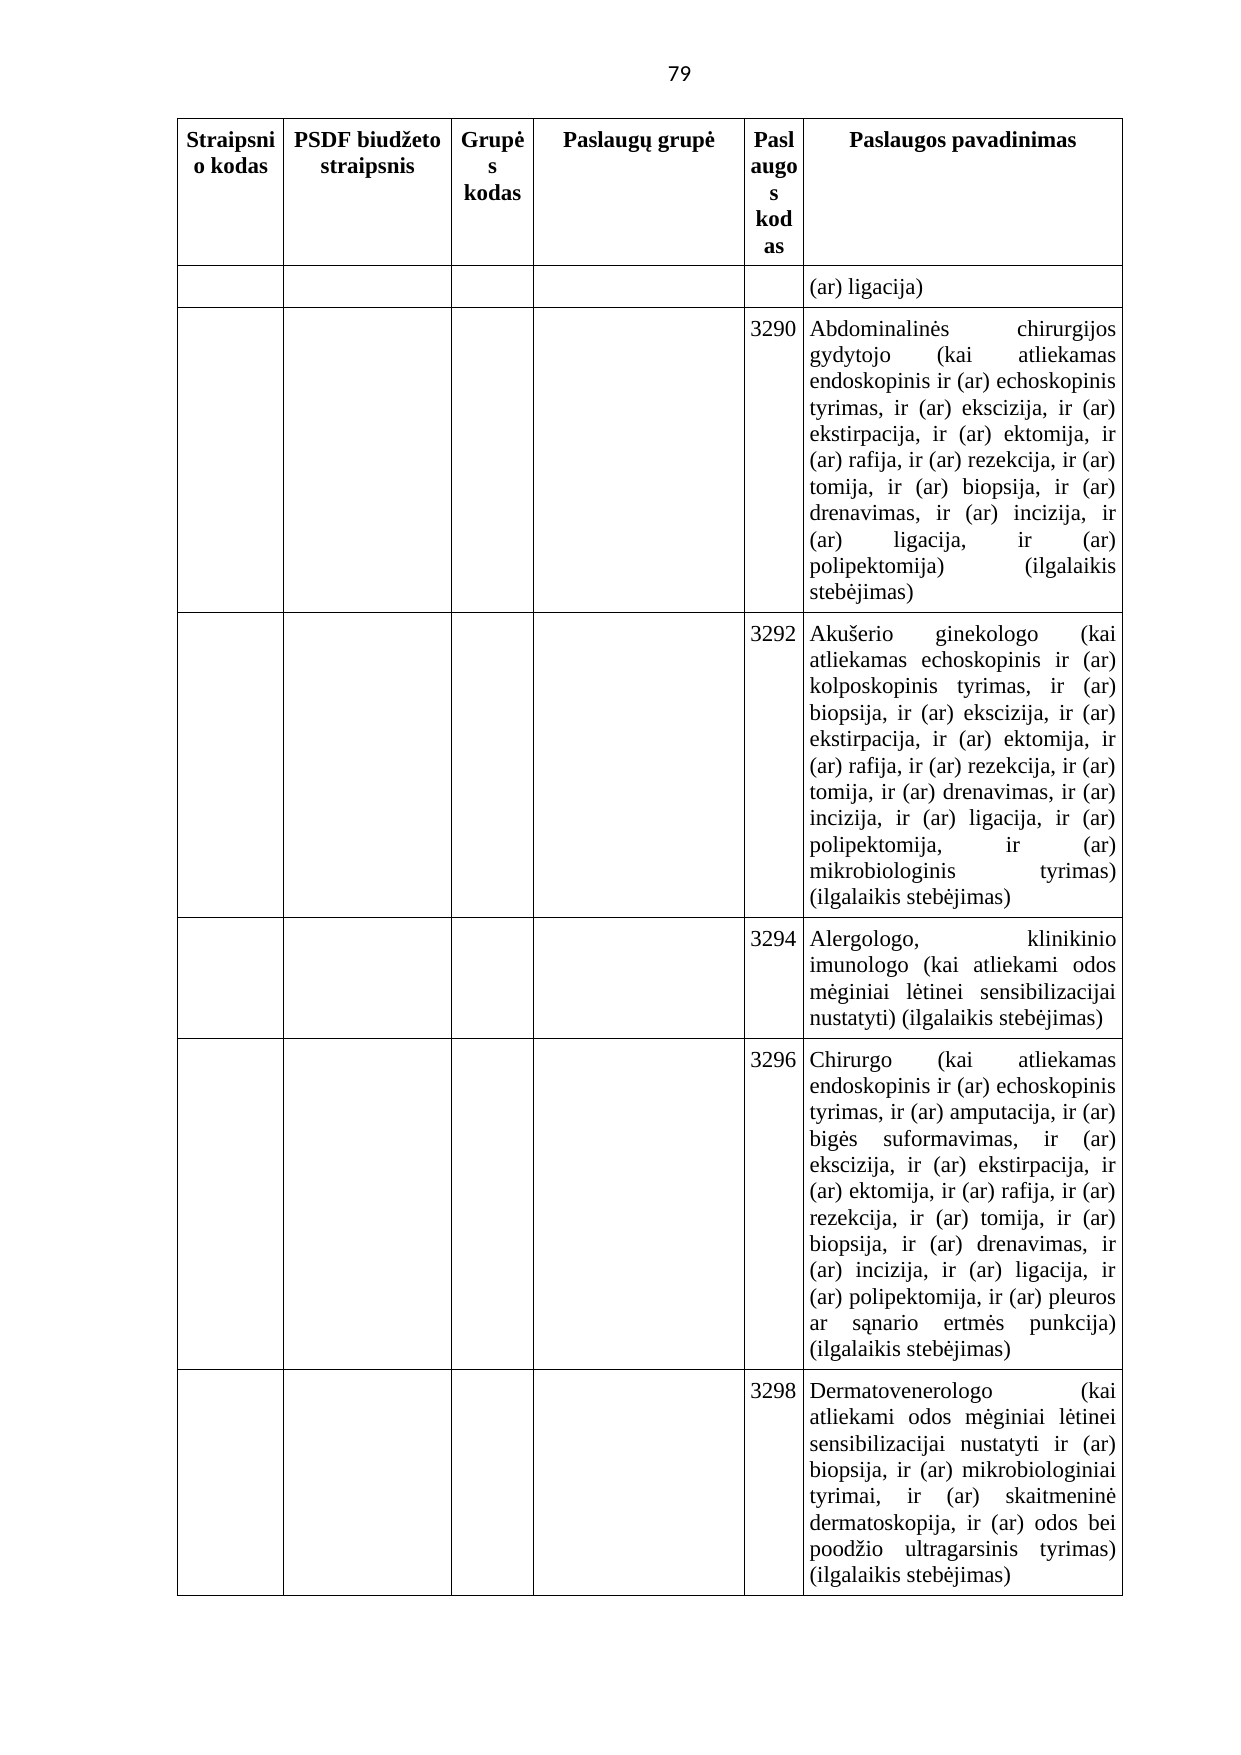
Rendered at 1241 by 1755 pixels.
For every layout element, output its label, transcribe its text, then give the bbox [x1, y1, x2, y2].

table_cell [284, 613, 451, 917]
table_cell (ar) ligacija) [804, 266, 1122, 307]
table_cell 3296 [745, 1039, 803, 1369]
table_cell [534, 308, 744, 612]
table_cell Dermatovenerologo (kai atliekami odos mėginiai lėtinei sensibilizacijai nustatyti ir (ar) biopsija, ir (ar) mikrobiologiniai tyrimai, ir (ar) skaitmeninė dermatoskopija, ir (ar) odos bei poodžio ultragarsinis tyrimas) (ilgalaikis stebėjimas) [804, 1370, 1122, 1595]
table_cell Chirurgo (kai atliekamas endoskopinis ir (ar) echoskopinis tyrimas, ir (ar) amputacija, ir (ar) bigės suformavimas, ir (ar) ekscizija, ir (ar) ekstirpacija, ir (ar) ektomija, ir (ar) rafija, ir (ar) rezekcija, ir (ar) tomija, ir (ar) biopsija, ir (ar) drenavimas, ir (ar) incizija, ir (ar) ligacija, ir (ar) polipektomija, ir (ar) pleuros ar sąnario ertmės punkcija) (ilgalaikis stebėjimas) [804, 1039, 1122, 1369]
table_cell [452, 266, 533, 307]
table_cell [534, 613, 744, 917]
table_cell 3294 [745, 918, 803, 1037]
table_cell [178, 613, 283, 917]
table_header PSDF biudžeto straipsnis [284, 119, 451, 265]
table_cell [284, 266, 451, 307]
table_cell [534, 1370, 744, 1595]
table_cell [452, 613, 533, 917]
table_cell [534, 266, 744, 307]
table_cell [178, 1039, 283, 1369]
table_cell 3298 [745, 1370, 803, 1595]
table_cell [745, 266, 803, 307]
table_cell [178, 266, 283, 307]
table_cell [452, 1370, 533, 1595]
table_cell [284, 1039, 451, 1369]
table_cell [284, 918, 451, 1037]
table_cell 3290 [745, 308, 803, 612]
table_cell [452, 918, 533, 1037]
table_header Straipsnio kodas [178, 119, 283, 265]
table_cell [284, 308, 451, 612]
table_cell Akušerio ginekologo (kai atliekamas echoskopinis ir (ar) kolposkopinis tyrimas, ir (ar) biopsija, ir (ar) ekscizija, ir (ar) ekstirpacija, ir (ar) ektomija, ir (ar) rafija, ir (ar) rezekcija, ir (ar) tomija, ir (ar) drenavimas, ir (ar) incizija, ir (ar) ligacija, ir (ar) polipektomija, ir (ar) mikrobiologinis tyrimas) (ilgalaikis stebėjimas) [804, 613, 1122, 917]
table_cell [178, 1370, 283, 1595]
table_cell [284, 1370, 451, 1595]
table_cell [534, 1039, 744, 1369]
table_header Grupės kodas [452, 119, 533, 265]
table_cell [534, 918, 744, 1037]
table_cell [452, 308, 533, 612]
table_cell 3292 [745, 613, 803, 917]
table_header Paslaugos pavadinimas [804, 119, 1122, 265]
table_cell Abdominalinės chirurgijos gydytojo (kai atliekamas endoskopinis ir (ar) echoskopinis tyrimas, ir (ar) ekscizija, ir (ar) ekstirpacija, ir (ar) ektomija, ir (ar) rafija, ir (ar) rezekcija, ir (ar) tomija, ir (ar) biopsija, ir (ar) drenavimas, ir (ar) incizija, ir (ar) ligacija, ir (ar) polipektomija) (ilgalaikis stebėjimas) [804, 308, 1122, 612]
table_cell [452, 1039, 533, 1369]
table_header Paslaugos kodas [745, 119, 803, 265]
table_cell [178, 918, 283, 1037]
table_cell Alergologo, klinikinio imunologo (kai atliekami odos mėginiai lėtinei sensibilizacijai nustatyti) (ilgalaikis stebėjimas) [804, 918, 1122, 1037]
table_cell [178, 308, 283, 612]
table_header Paslaugų grupė [534, 119, 744, 265]
